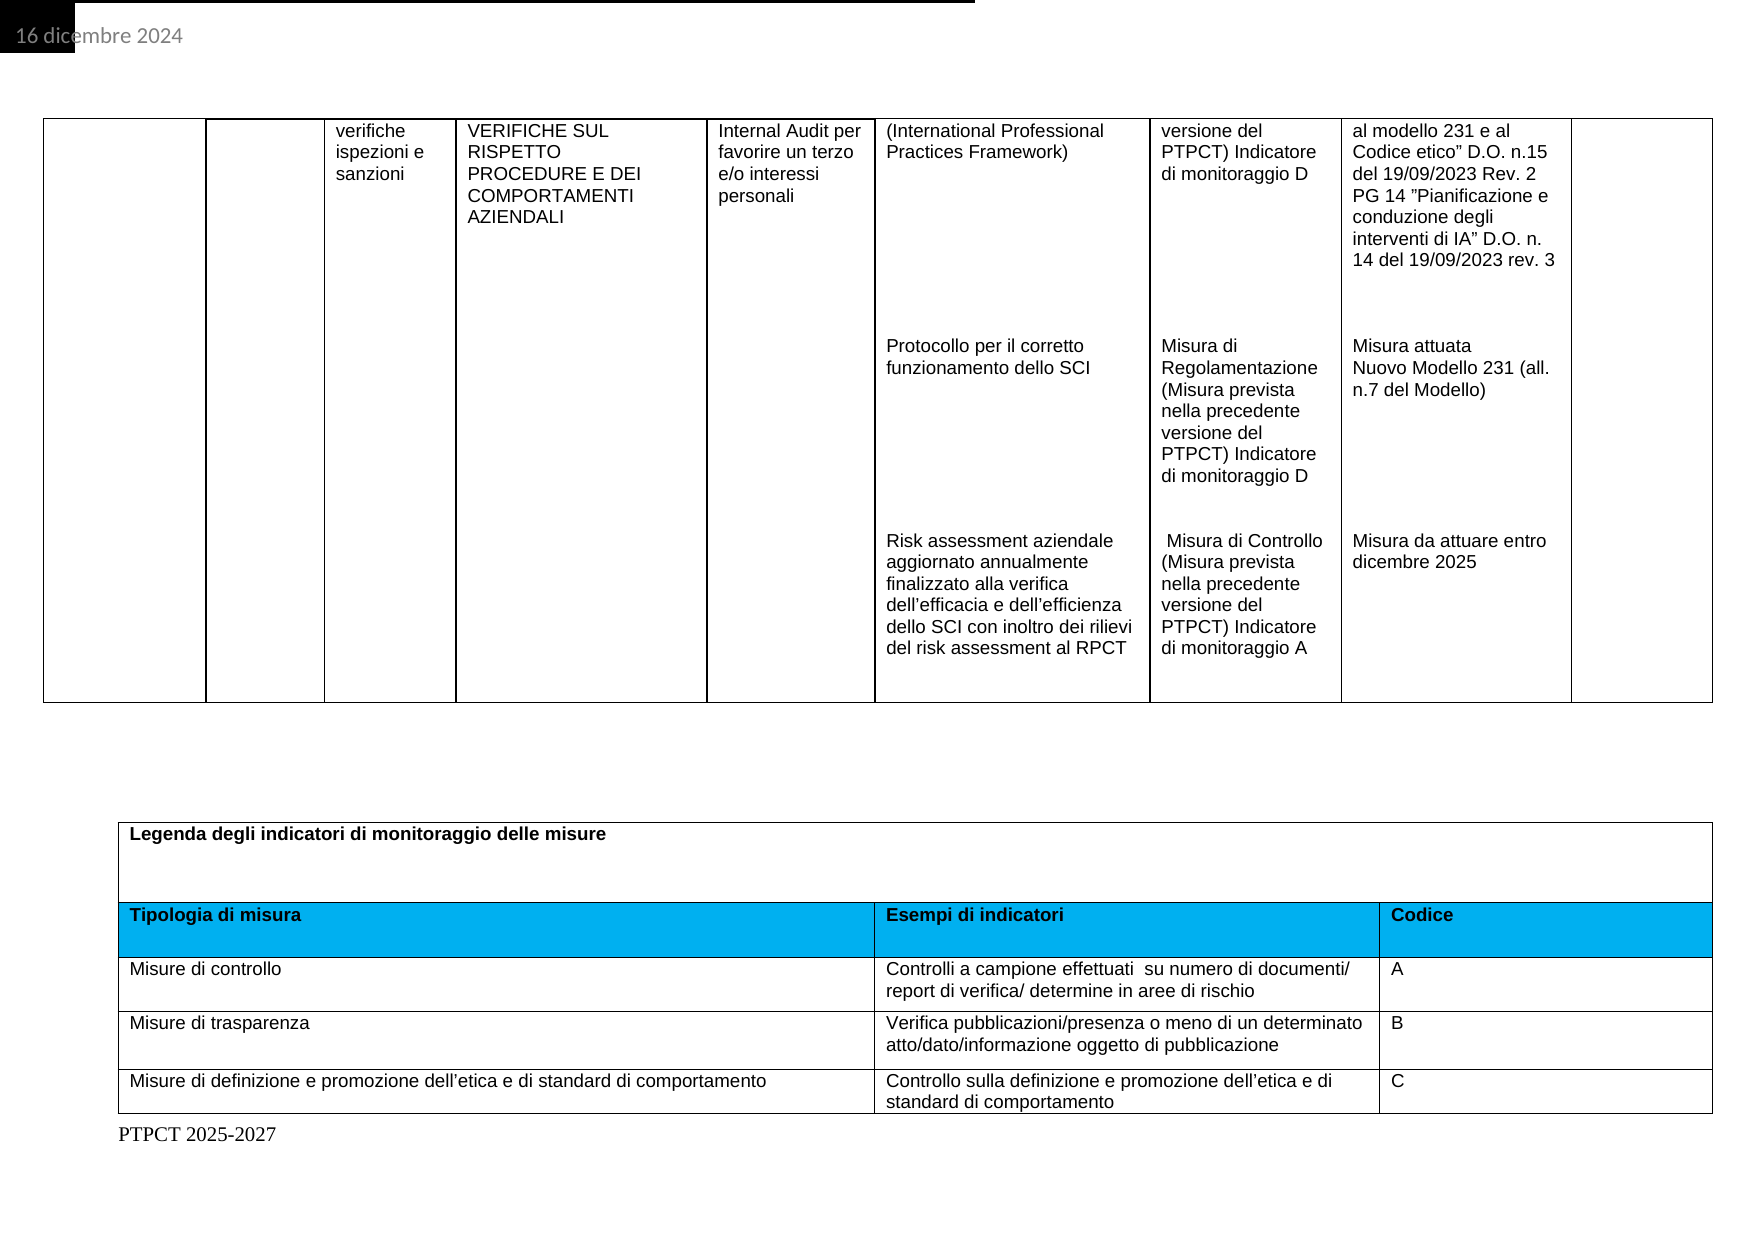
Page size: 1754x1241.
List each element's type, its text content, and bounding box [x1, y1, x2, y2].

table_cell C [1380, 1070, 1712, 1113]
table_cell Codice [1380, 903, 1712, 957]
table_cell [44, 119, 205, 702]
table_cell Misure di controllo [119, 958, 874, 1011]
table_header Legenda degli indicatori di monitoraggio delle misure [119, 823, 1712, 902]
table_cell [207, 120, 324, 702]
table_cell Esempi di indicatori [875, 903, 1379, 957]
table_cell (International Professional Practices Framework) Protocollo per il corretto funzionamento dello SCI Risk assessment aziendale aggiornato annualmente finalizzato alla verifica dell’efficacia e dell’efficienza dello SCI con inoltro dei rilievi del risk assessment al RPCT [876, 119, 1149, 702]
table_cell A [1380, 958, 1712, 1011]
table_cell Misure di definizione e promozione dell’etica e di standard di comportamento [119, 1070, 874, 1113]
table_cell Misure di trasparenza [119, 1012, 874, 1068]
table_cell al modello 231 e al Codice etico” D.O. n.15 del 19/09/2023 Rev. 2 PG 14 ”Pianificazione e conduzione degli interventi di IA” D.O. n. 14 del 19/09/2023 rev. 3 Misura attuata Nuovo Modello 231 (all. n.7 del Modello) Misura da attuare entro dicembre 2025 [1342, 119, 1571, 702]
table_cell VERIFICHE SUL RISPETTO PROCEDURE E DEI COMPORTAMENTI AZIENDALI [457, 120, 706, 702]
table_cell Tipologia di misura [119, 903, 874, 957]
table_cell versione del PTPCT) Indicatore di monitoraggio D Misura di Regolamentazione (Misura prevista nella precedente versione del PTPCT) Indicatore di monitoraggio D Misura di Controllo (Misura prevista nella precedente versione del PTPCT) Indicatore di monitoraggio A [1151, 119, 1341, 702]
table_cell B [1380, 1012, 1712, 1068]
table_cell Controlli a campione effettuati su numero di documenti/ report di verifica/ determine in aree di rischio [875, 958, 1379, 1011]
table_cell Controllo sulla definizione e promozione dell’etica e di standard di comportamento [875, 1070, 1379, 1113]
table_cell Internal Audit per favorire un terzo e/o interessi personali [708, 120, 874, 702]
table_cell Verifica pubblicazioni/presenza o meno di un determinato atto/dato/informazione oggetto di pubblicazione [875, 1012, 1379, 1068]
table_cell verifiche ispezioni e sanzioni [325, 120, 455, 702]
table_cell [1572, 119, 1712, 702]
